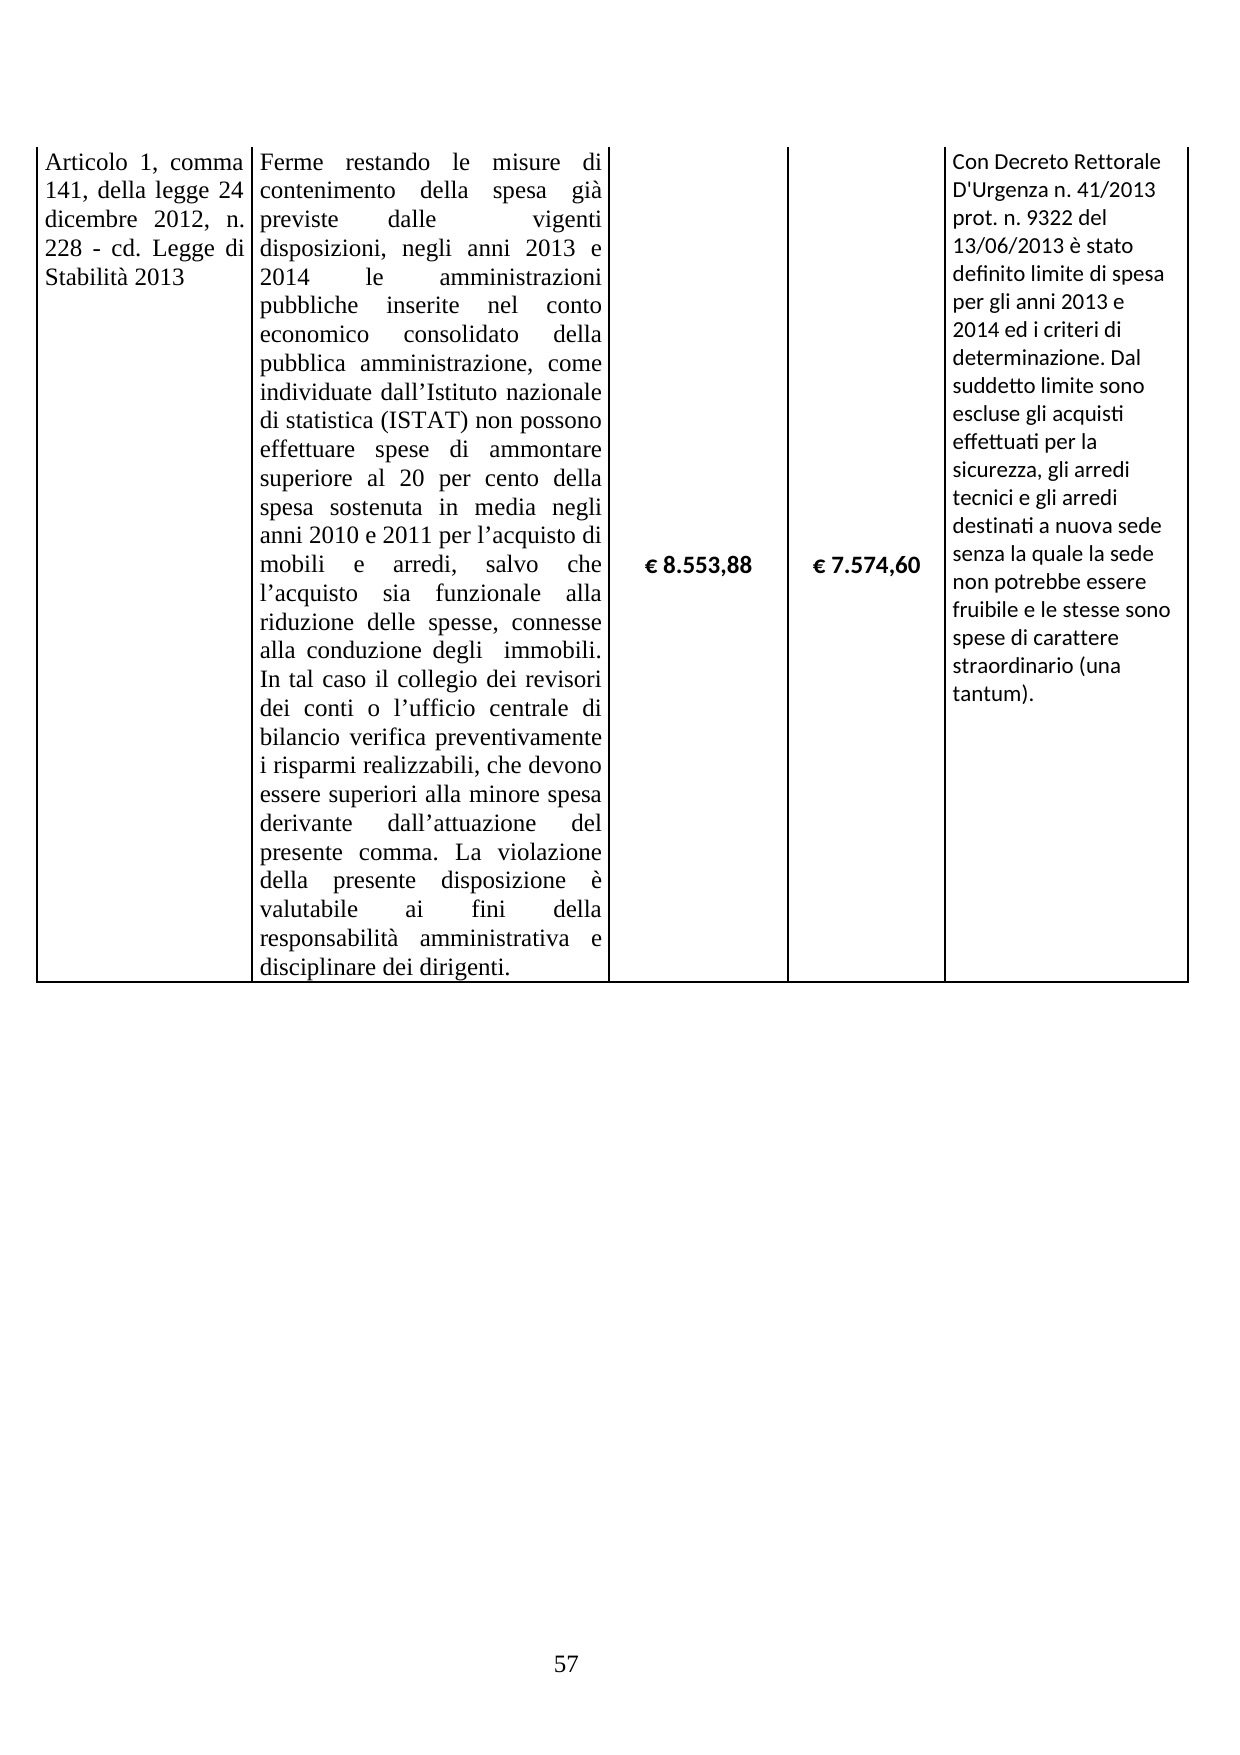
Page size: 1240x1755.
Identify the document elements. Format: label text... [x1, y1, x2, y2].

text Articolo 1, comma [44, 147, 245, 175]
text Ferme restando le misure di contenimento della spesa già previste dalle vigenti disposizioni, negli anni 2013 e 2014 le amministrazioni pubbliche inserite nel conto economico consolidato della pubblica amministrazione, come individuate dall’Istituto nazionale di statistica (ISTAT) non possono effettuare spese di ammontare superiore al 20 per cento della spesa sostenuta in media negli anni 2010 e 2011 per l’acquisto di mobili e arredi, salvo che l’acquisto sia funzionale alla riduzione delle spesse, connesse alla conduzione degli immobili. In tal caso il collegio dei revisori dei conti o l’ufficio centrale di bilancio verifica preventivamente i risparmi realizzabili, che devono essere superiori alla minore spesa derivante dall’attuazione del presente comma. La violazione della presente disposizione è valutabile ai fini della responsabilità amministrativa e disciplinare dei dirigenti. [259, 147, 602, 980]
subtitle € 7.574,60 [789, 549, 921, 580]
text dicembre 2012, n. 228 - cd. Legge di Stabilità 2013 [44, 204, 245, 290]
text Con Decreto Rettorale D'Urgenza n. 41/2013 prot. n. 9322 del 13/06/2013 è stato definito limite di spesa per gli anni 2013 e 2014 ed i criteri di determinazione. Dal suddetto limite sono escluse gli acquisti effettuati per la sicurezza, gli arredi tecnici e gli arredi destinati a nuova sede senza la quale la sede non potrebbe essere fruibile e le stesse sono spese di carattere straordinario (una tantum). [952, 147, 1176, 708]
subtitle € 8.553,88 [644, 549, 787, 580]
text 141, della legge 24 [44, 175, 245, 204]
